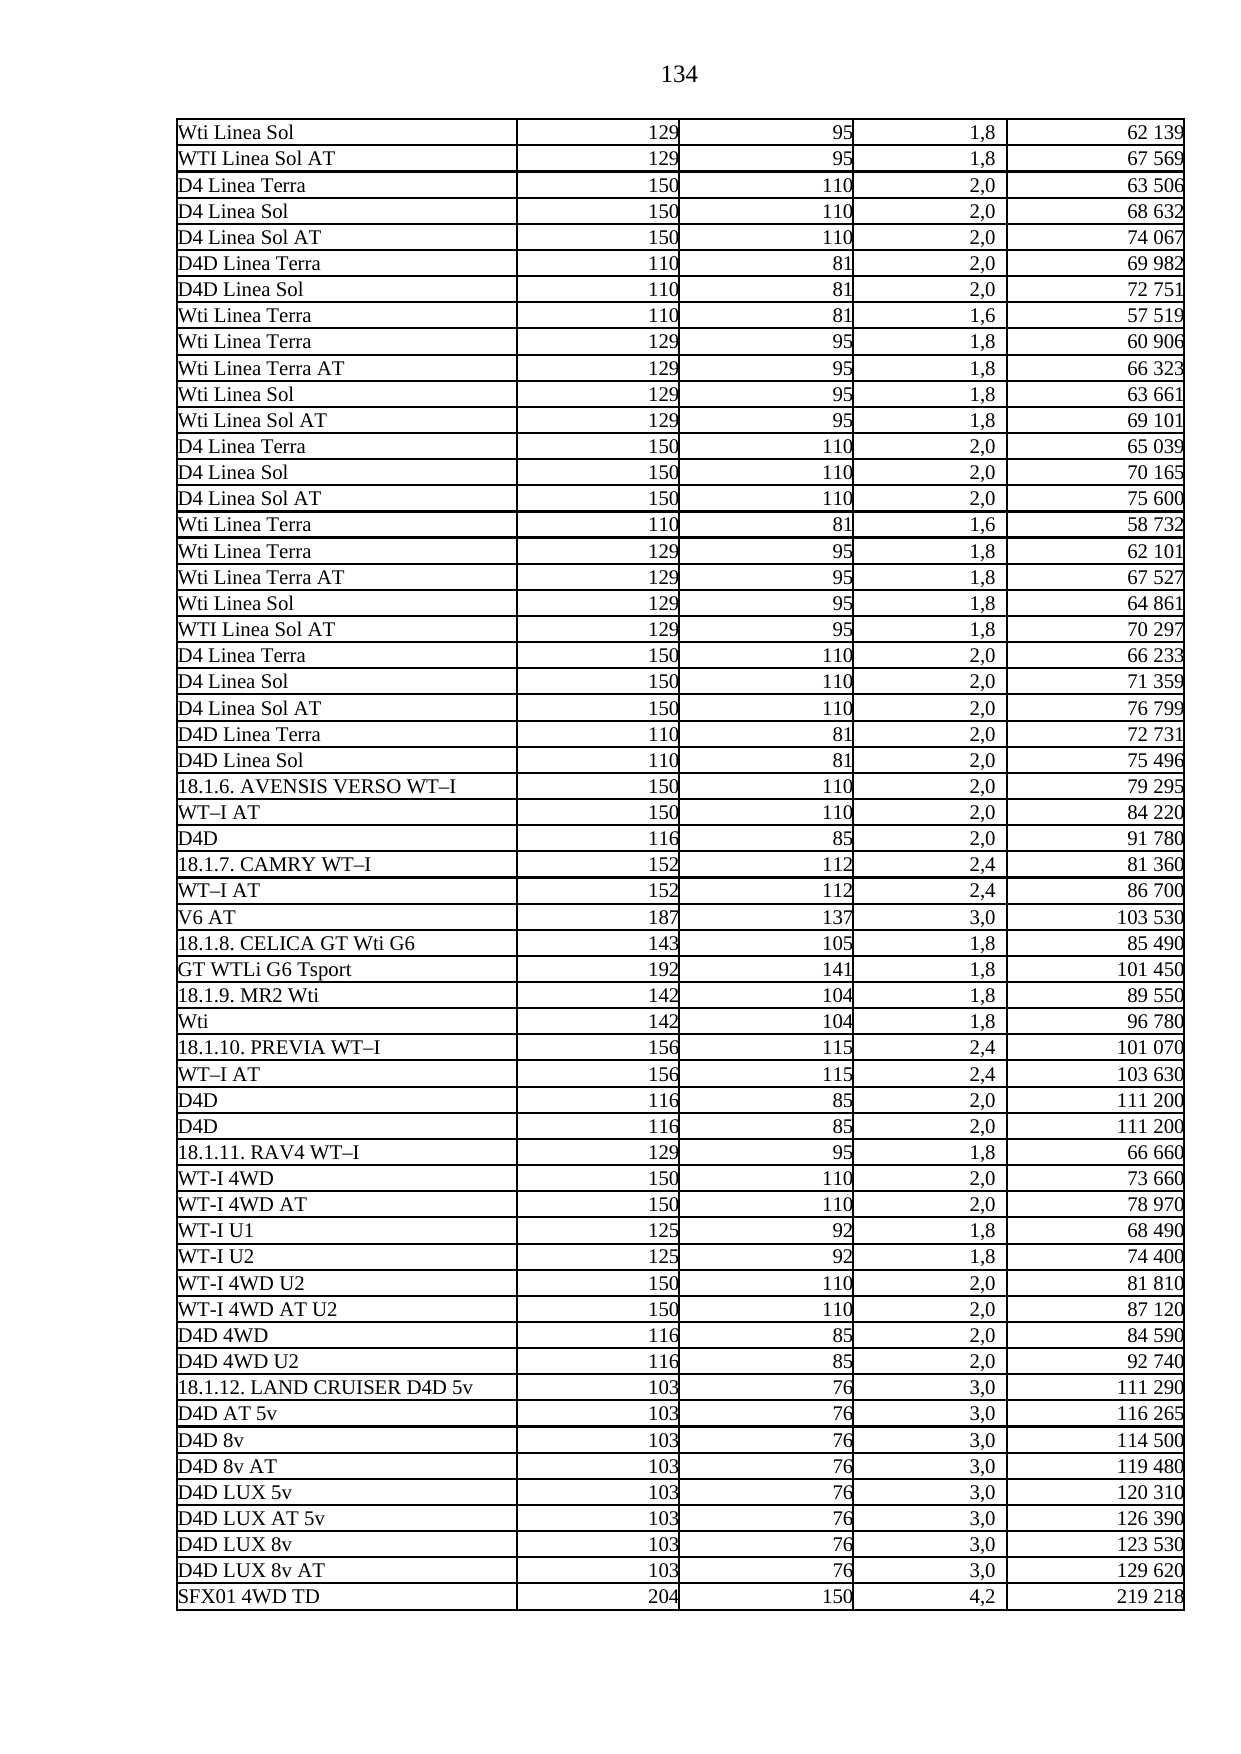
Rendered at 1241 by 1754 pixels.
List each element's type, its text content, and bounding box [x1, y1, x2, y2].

table_cell 62 139 [1008, 120, 1183, 144]
table_cell 68 632 [1008, 199, 1183, 223]
table_cell 3,0 [854, 1401, 1006, 1425]
table_cell 1,8 [854, 146, 1006, 170]
table_cell 2,0 [854, 277, 1006, 301]
table_cell 81 [680, 513, 852, 536]
table_cell WTI Linea Sol AT [178, 146, 516, 170]
table_cell 3,0 [854, 1506, 1006, 1530]
table_cell D4D Linea Sol [178, 277, 516, 301]
table_cell D4D LUX AT 5v [178, 1506, 516, 1530]
table_cell 110 [518, 722, 678, 746]
table_cell 123 530 [1008, 1532, 1183, 1556]
table_cell 192 [518, 957, 678, 981]
table_cell 66 233 [1008, 643, 1183, 667]
table_cell 110 [680, 669, 852, 693]
table_cell 204 [518, 1584, 678, 1608]
table_cell 104 [680, 1009, 852, 1033]
table_cell 150 [518, 1166, 678, 1190]
table_cell 142 [518, 983, 678, 1007]
table_cell 2,0 [854, 486, 1006, 510]
table_cell 129 [518, 591, 678, 615]
table_cell WT–I AT [178, 1061, 516, 1086]
table_cell Wti Linea Terra AT [178, 356, 516, 379]
table_cell 95 [680, 329, 852, 353]
table_cell 1,8 [854, 382, 1006, 406]
table_cell 2,0 [854, 748, 1006, 772]
table_cell 110 [680, 225, 852, 249]
table_cell 2,0 [854, 173, 1006, 197]
table_cell 2,0 [854, 1192, 1006, 1216]
table_cell 116 [518, 826, 678, 850]
table_cell 2,0 [854, 1166, 1006, 1190]
table_cell 150 [518, 1271, 678, 1295]
table_cell 2,0 [854, 826, 1006, 850]
table_cell 95 [680, 146, 852, 170]
table_cell 104 [680, 983, 852, 1007]
table_cell D4D 8v [178, 1428, 516, 1452]
table_cell 150 [518, 434, 678, 458]
table_cell 150 [518, 225, 678, 249]
table_cell 85 490 [1008, 931, 1183, 955]
table_cell 3,0 [854, 1532, 1006, 1556]
table_cell 76 [680, 1428, 852, 1452]
table_cell 105 [680, 931, 852, 955]
table_cell 1,8 [854, 565, 1006, 589]
table_cell 150 [518, 774, 678, 798]
table_cell 95 [680, 382, 852, 406]
table_cell 103 [518, 1506, 678, 1530]
table_cell 2,0 [854, 1297, 1006, 1321]
table_cell 84 590 [1008, 1323, 1183, 1347]
table_cell 95 [680, 408, 852, 432]
table_cell 75 496 [1008, 748, 1183, 772]
table_cell 129 [518, 1140, 678, 1164]
table_cell 86 700 [1008, 879, 1183, 902]
table_cell 112 [680, 879, 852, 902]
table_cell 129 [518, 565, 678, 589]
table_cell 18.1.7. CAMRY WT–I [178, 852, 516, 876]
table_cell 103 630 [1008, 1061, 1183, 1086]
table_cell Wti Linea Sol [178, 591, 516, 615]
table_cell D4 Linea Terra [178, 173, 516, 197]
table_cell D4 Linea Sol AT [178, 695, 516, 719]
table_cell 152 [518, 879, 678, 902]
table_cell 111 290 [1008, 1375, 1183, 1399]
table_cell 129 [518, 617, 678, 641]
table_cell 18.1.10. PREVIA WT–I [178, 1035, 516, 1059]
table_cell 64 861 [1008, 591, 1183, 615]
table_cell 72 751 [1008, 277, 1183, 301]
table_cell 1,8 [854, 1218, 1006, 1242]
table_cell D4 Linea Terra [178, 643, 516, 667]
table_cell 103 [518, 1401, 678, 1425]
table_cell 1,8 [854, 356, 1006, 379]
table_cell 4,2 [854, 1584, 1006, 1608]
table_cell 63 506 [1008, 173, 1183, 197]
table_cell WT-I 4WD U2 [178, 1271, 516, 1295]
table_cell 69 982 [1008, 251, 1183, 275]
table_cell 3,0 [854, 905, 1006, 929]
table_cell 2,0 [854, 1323, 1006, 1347]
table_cell 150 [518, 1297, 678, 1321]
table_cell 76 [680, 1532, 852, 1556]
table_cell 76 [680, 1480, 852, 1504]
table_cell 95 [680, 565, 852, 589]
table_cell 2,0 [854, 225, 1006, 249]
table_cell 110 [518, 277, 678, 301]
table_cell SFX01 4WD TD [178, 1584, 516, 1608]
table_cell 103 [518, 1375, 678, 1399]
table_cell 71 359 [1008, 669, 1183, 693]
table_cell 1,8 [854, 329, 1006, 353]
table_cell D4 Linea Sol AT [178, 225, 516, 249]
table_cell 68 490 [1008, 1218, 1183, 1242]
table_cell 2,0 [854, 800, 1006, 824]
table_cell D4D 4WD U2 [178, 1349, 516, 1373]
table_cell D4D [178, 1088, 516, 1112]
table_cell D4D LUX 5v [178, 1480, 516, 1504]
table_cell 74 400 [1008, 1245, 1183, 1268]
table_cell 95 [680, 591, 852, 615]
table_cell 3,0 [854, 1375, 1006, 1399]
table_cell 2,0 [854, 695, 1006, 719]
table_cell 76 [680, 1558, 852, 1582]
table_cell 76 [680, 1506, 852, 1530]
table_cell 101 450 [1008, 957, 1183, 981]
table_cell 89 550 [1008, 983, 1183, 1007]
table_cell 110 [680, 774, 852, 798]
table_cell 57 519 [1008, 303, 1183, 327]
table_cell 110 [680, 460, 852, 484]
table_cell 3,0 [854, 1480, 1006, 1504]
table_cell 116 [518, 1088, 678, 1112]
table_cell 75 600 [1008, 486, 1183, 510]
table_cell 110 [680, 486, 852, 510]
table_cell 2,4 [854, 1061, 1006, 1086]
table_cell D4D 8v AT [178, 1454, 516, 1478]
table_cell D4D LUX 8v AT [178, 1558, 516, 1582]
table_cell 18.1.12. LAND CRUISER D4D 5v [178, 1375, 516, 1399]
table_cell 150 [518, 460, 678, 484]
table_cell D4 Linea Sol AT [178, 486, 516, 510]
table_cell 129 [518, 120, 678, 144]
table_cell 81 [680, 277, 852, 301]
table_cell 72 731 [1008, 722, 1183, 746]
table_cell 150 [680, 1584, 852, 1608]
table_cell 92 [680, 1218, 852, 1242]
table_cell Wti Linea Terra AT [178, 565, 516, 589]
table_cell D4 Linea Terra [178, 434, 516, 458]
table_cell 150 [518, 643, 678, 667]
table_cell 2,4 [854, 1035, 1006, 1059]
table_cell 70 165 [1008, 460, 1183, 484]
table_cell 129 [518, 408, 678, 432]
table_cell WT–I AT [178, 800, 516, 824]
table_cell D4D [178, 826, 516, 850]
table_cell 18.1.9. MR2 Wti [178, 983, 516, 1007]
table_cell 125 [518, 1245, 678, 1268]
table_cell 110 [518, 303, 678, 327]
table_cell 84 220 [1008, 800, 1183, 824]
table_cell 2,4 [854, 852, 1006, 876]
table_cell 81 360 [1008, 852, 1183, 876]
table_cell 129 [518, 382, 678, 406]
table_cell 187 [518, 905, 678, 929]
table_cell 110 [680, 695, 852, 719]
table_cell 67 569 [1008, 146, 1183, 170]
table_cell 150 [518, 800, 678, 824]
table_cell 1,8 [854, 1245, 1006, 1268]
table_cell 92 740 [1008, 1349, 1183, 1373]
table_cell 81 [680, 251, 852, 275]
table_cell 141 [680, 957, 852, 981]
table_cell 115 [680, 1061, 852, 1086]
table_cell 152 [518, 852, 678, 876]
table_cell 110 [680, 1166, 852, 1190]
table_cell 95 [680, 1140, 852, 1164]
table_cell 110 [680, 434, 852, 458]
table_cell 112 [680, 852, 852, 876]
table_cell D4D Linea Terra [178, 251, 516, 275]
table_cell 150 [518, 199, 678, 223]
table_cell D4 Linea Sol [178, 460, 516, 484]
table_cell 103 [518, 1532, 678, 1556]
table_cell 126 390 [1008, 1506, 1183, 1530]
table_cell D4D Linea Sol [178, 748, 516, 772]
table_cell 156 [518, 1035, 678, 1059]
table_cell 1,8 [854, 591, 1006, 615]
table_cell 129 [518, 356, 678, 379]
table_cell 1,8 [854, 957, 1006, 981]
table_cell 110 [680, 199, 852, 223]
table_cell 2,0 [854, 1114, 1006, 1138]
table_cell 62 101 [1008, 539, 1183, 563]
table_cell 143 [518, 931, 678, 955]
table_cell 2,0 [854, 774, 1006, 798]
table_cell 78 970 [1008, 1192, 1183, 1216]
table_cell 110 [518, 513, 678, 536]
table_cell 150 [518, 1192, 678, 1216]
table_cell 1,8 [854, 617, 1006, 641]
table_cell 1,8 [854, 1140, 1006, 1164]
table_cell 85 [680, 826, 852, 850]
table_cell 125 [518, 1218, 678, 1242]
table_cell 115 [680, 1035, 852, 1059]
table_cell 110 [680, 1297, 852, 1321]
table_cell D4 Linea Sol [178, 199, 516, 223]
table_cell WT-I 4WD AT [178, 1192, 516, 1216]
table_cell Wti Linea Terra [178, 539, 516, 563]
table_cell 110 [680, 1192, 852, 1216]
table_cell 219 218 [1008, 1584, 1183, 1608]
table_cell 103 [518, 1454, 678, 1478]
table_cell 85 [680, 1114, 852, 1138]
table_cell Wti Linea Terra [178, 329, 516, 353]
table_cell D4D [178, 1114, 516, 1138]
table_cell 2,0 [854, 722, 1006, 746]
table_cell 67 527 [1008, 565, 1183, 589]
table_cell 110 [680, 1271, 852, 1295]
table_cell 110 [680, 643, 852, 667]
table_cell 95 [680, 356, 852, 379]
table_cell Wti Linea Terra [178, 303, 516, 327]
table_cell 95 [680, 539, 852, 563]
table_cell 1,8 [854, 408, 1006, 432]
table_cell 110 [518, 251, 678, 275]
table_cell 1,8 [854, 931, 1006, 955]
table_cell 60 906 [1008, 329, 1183, 353]
table_cell 96 780 [1008, 1009, 1183, 1033]
table_cell 129 620 [1008, 1558, 1183, 1582]
table_cell 1,8 [854, 1009, 1006, 1033]
table_cell 76 [680, 1375, 852, 1399]
table_cell 111 200 [1008, 1088, 1183, 1112]
table_cell Wti Linea Sol [178, 120, 516, 144]
table_cell 18.1.11. RAV4 WT–I [178, 1140, 516, 1164]
table_cell 1,8 [854, 539, 1006, 563]
table_cell 129 [518, 146, 678, 170]
table_cell 85 [680, 1349, 852, 1373]
table_cell WT–I AT [178, 879, 516, 902]
table_cell 3,0 [854, 1428, 1006, 1452]
table_cell 111 200 [1008, 1114, 1183, 1138]
table_cell 2,0 [854, 1088, 1006, 1112]
table_cell WT-I U2 [178, 1245, 516, 1268]
table_cell 103 [518, 1428, 678, 1452]
table_cell 79 295 [1008, 774, 1183, 798]
table_cell 18.1.6. AVENSIS VERSO WT–I [178, 774, 516, 798]
table_cell V6 AT [178, 905, 516, 929]
table_cell 85 [680, 1323, 852, 1347]
table_cell WTI Linea Sol AT [178, 617, 516, 641]
table_cell 2,0 [854, 669, 1006, 693]
table_cell D4D Linea Terra [178, 722, 516, 746]
table_cell 92 [680, 1245, 852, 1268]
table_cell 110 [518, 748, 678, 772]
table_cell 150 [518, 486, 678, 510]
table_cell 2,4 [854, 879, 1006, 902]
table_cell 150 [518, 669, 678, 693]
table_cell 1,6 [854, 303, 1006, 327]
table_cell 142 [518, 1009, 678, 1033]
table_cell 3,0 [854, 1558, 1006, 1582]
table_cell 156 [518, 1061, 678, 1086]
table_cell 76 [680, 1401, 852, 1425]
table_cell 119 480 [1008, 1454, 1183, 1478]
table_cell 3,0 [854, 1454, 1006, 1478]
table_cell 150 [518, 695, 678, 719]
table_cell 81 [680, 722, 852, 746]
table_cell 129 [518, 539, 678, 563]
table_cell 65 039 [1008, 434, 1183, 458]
table_cell Wti Linea Terra [178, 513, 516, 536]
table_cell 116 265 [1008, 1401, 1183, 1425]
table_cell 76 799 [1008, 695, 1183, 719]
table_cell D4D 4WD [178, 1323, 516, 1347]
table_cell 81 [680, 303, 852, 327]
table_cell 120 310 [1008, 1480, 1183, 1504]
table_cell 150 [518, 173, 678, 197]
table_cell 2,0 [854, 460, 1006, 484]
table_cell 73 660 [1008, 1166, 1183, 1190]
table_cell 63 661 [1008, 382, 1183, 406]
table_cell 66 323 [1008, 356, 1183, 379]
table_cell 103 530 [1008, 905, 1183, 929]
table_cell 2,0 [854, 1271, 1006, 1295]
table_cell 66 660 [1008, 1140, 1183, 1164]
table_cell 1,6 [854, 513, 1006, 536]
table_cell Wti [178, 1009, 516, 1033]
table_cell 110 [680, 800, 852, 824]
table_cell 85 [680, 1088, 852, 1112]
table_cell D4 Linea Sol [178, 669, 516, 693]
table_cell 2,0 [854, 643, 1006, 667]
table_cell 2,0 [854, 434, 1006, 458]
table_cell GT WTLi G6 Tsport [178, 957, 516, 981]
table_cell 137 [680, 905, 852, 929]
table_cell 103 [518, 1480, 678, 1504]
table_cell 69 101 [1008, 408, 1183, 432]
table_cell 81 810 [1008, 1271, 1183, 1295]
table_cell 116 [518, 1323, 678, 1347]
table_cell 76 [680, 1454, 852, 1478]
table_cell 2,0 [854, 1349, 1006, 1373]
table_cell 129 [518, 329, 678, 353]
table_cell 110 [680, 173, 852, 197]
table_cell 116 [518, 1114, 678, 1138]
table_cell 2,0 [854, 251, 1006, 275]
table_cell D4D AT 5v [178, 1401, 516, 1425]
table_cell 18.1.8. CELICA GT Wti G6 [178, 931, 516, 955]
table_cell WT-I 4WD [178, 1166, 516, 1190]
table_cell 1,8 [854, 120, 1006, 144]
table_cell WT-I U1 [178, 1218, 516, 1242]
table_cell 116 [518, 1349, 678, 1373]
table_cell 103 [518, 1558, 678, 1582]
table_cell D4D LUX 8v [178, 1532, 516, 1556]
table_cell WT-I 4WD AT U2 [178, 1297, 516, 1321]
table_cell 58 732 [1008, 513, 1183, 536]
table_cell Wti Linea Sol [178, 382, 516, 406]
table_cell 74 067 [1008, 225, 1183, 249]
table_cell 114 500 [1008, 1428, 1183, 1452]
table_cell 81 [680, 748, 852, 772]
table_cell 70 297 [1008, 617, 1183, 641]
table_cell 101 070 [1008, 1035, 1183, 1059]
table_cell 91 780 [1008, 826, 1183, 850]
table_cell Wti Linea Sol AT [178, 408, 516, 432]
table_cell 95 [680, 617, 852, 641]
table_cell 2,0 [854, 199, 1006, 223]
table_cell 1,8 [854, 983, 1006, 1007]
table_cell 95 [680, 120, 852, 144]
table_cell 87 120 [1008, 1297, 1183, 1321]
